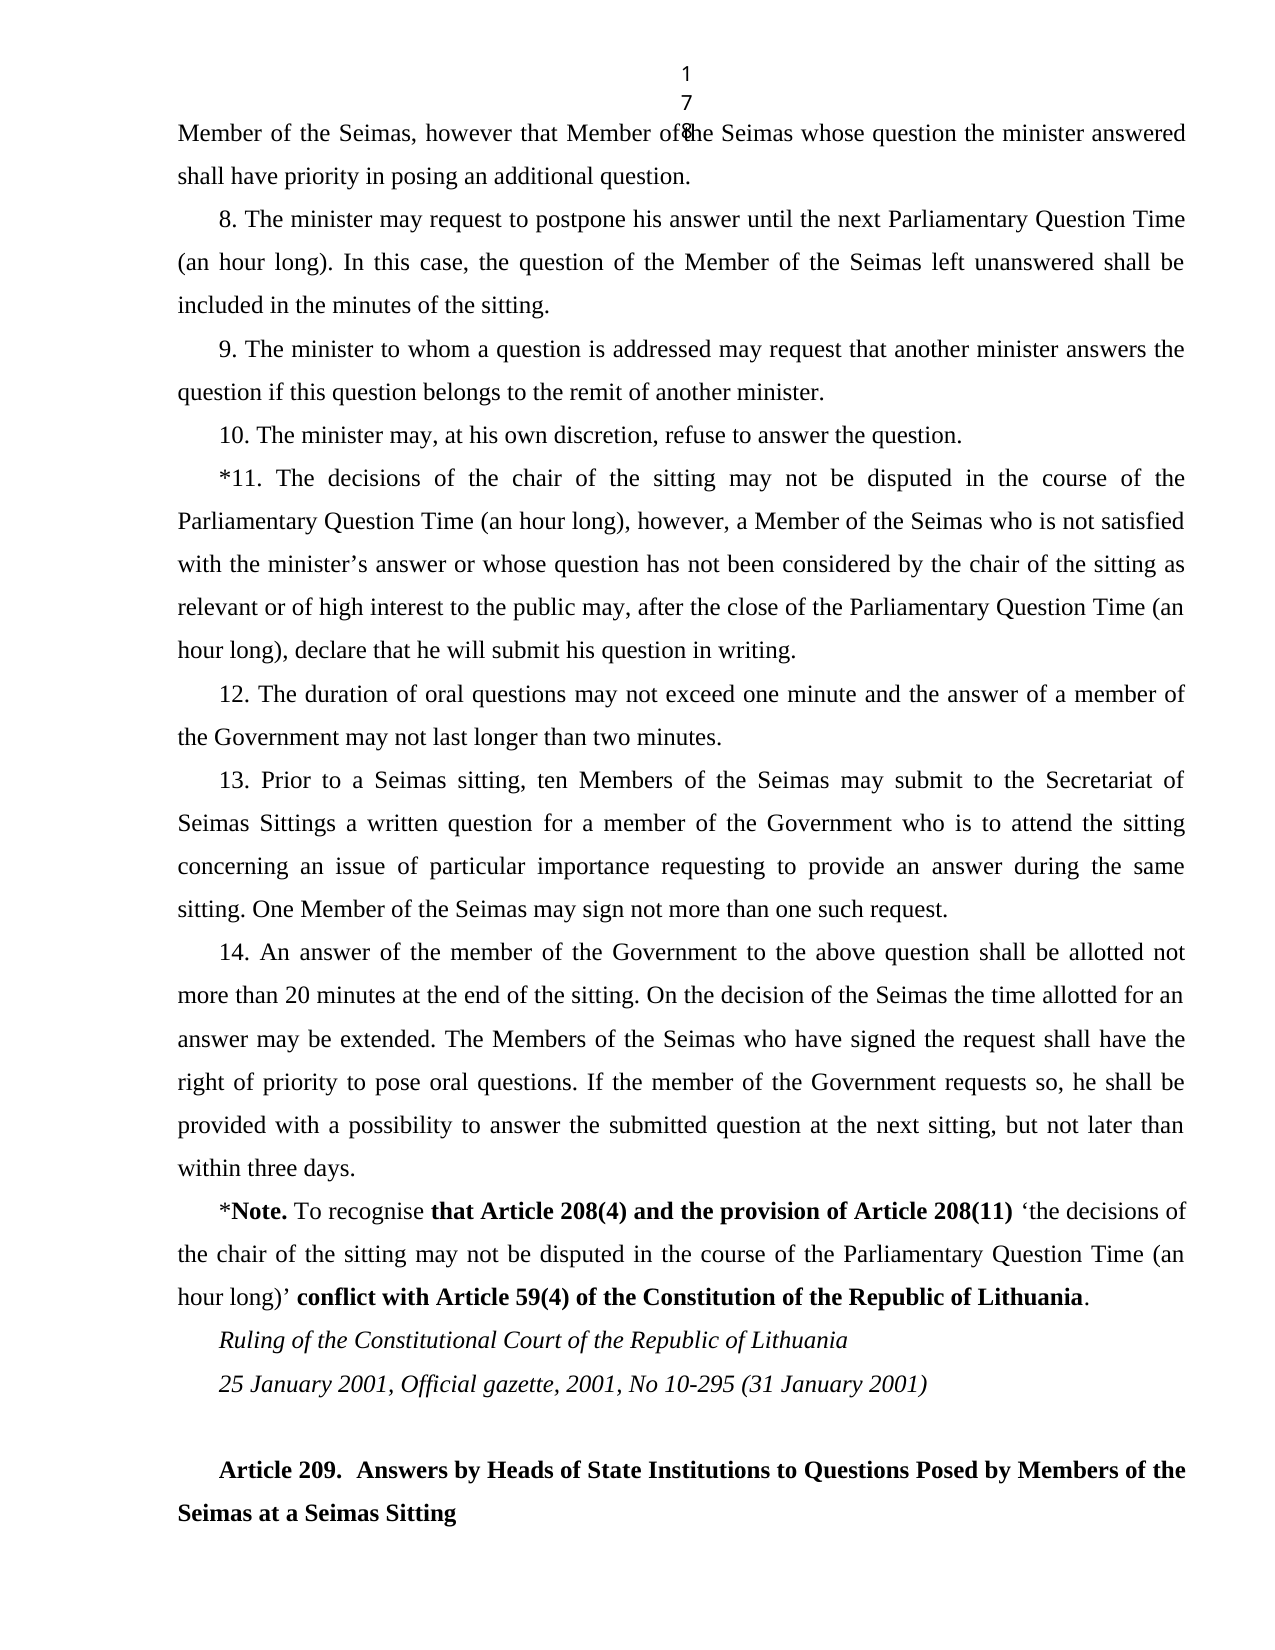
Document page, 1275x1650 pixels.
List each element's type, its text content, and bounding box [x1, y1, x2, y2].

text 10. The minister may, at his own discretion, refuse to answer the question. [177, 420, 1186, 449]
text 12. The duration of oral questions may not exceed one minute and the answer of a member of the Government may not last longer than two minutes. [177, 679, 1186, 751]
text 8. The minister may request to postpone his answer until the next Parliamentary Question Time (an hour long). In this case, the question of the Member of the Seimas left unanswered shall be included in the minutes of the sitting. [177, 204, 1186, 319]
text *11. The decisions of the chair of the sitting may not be disputed in the course of the Parliamentary Question Time (an hour long), however, a Member of the Seimas who is not satisfied with the minister’s answer or whose question has not been considered by the chair of the sitting as relevant or of high interest to the public may, after the close of the Parliamentary Question Time (an hour long), declare that he will submit his question in writing. [177, 463, 1186, 664]
text 9. The minister to whom a question is addressed may request that another minister answers the question if this question belongs to the remit of another minister. [177, 334, 1186, 406]
text 25 January 2001, Official gazette, 2001, No 10-295 (31 January 2001) [177, 1369, 1186, 1397]
text Ruling of the Constitutional Court of the Republic of Lithuania [177, 1326, 1186, 1354]
text *Note. To recognise that Article 208(4) and the provision of Article 208(11) ‘the decisions of the chair of the sitting may not be disputed in the course of the Parliamentary Question Time (an hour long)’ conflict with Article 59(4) of the Constitution of the Republic of Lithuania. [177, 1196, 1186, 1311]
text Article 209. Answers by Heads of State Institutions to Questions Posed by Members of the Seimas at a Seimas Sitting [177, 1455, 1186, 1527]
text 14. An answer of the member of the Government to the above question shall be allotted not more than 20 minutes at the end of the sitting. On the decision of the Seimas the time allotted for an answer may be extended. The Members of the Seimas who have signed the request shall have the right of priority to pose oral questions. If the member of the Government requests so, he shall be provided with a possibility to answer the submitted question at the next sitting, but not later than within three days. [177, 937, 1186, 1182]
text Member of the Seimas, however that Member of the Seimas whose question the minister answered shall have priority in posing an additional question. [177, 118, 1186, 190]
text 13. Prior to a Seimas sitting, ten Members of the Seimas may submit to the Secretariat of Seimas Sittings a written question for a member of the Government who is to attend the sitting concerning an issue of particular importance requesting to provide an answer during the same sitting. One Member of the Seimas may sign not more than one such request. [177, 765, 1186, 923]
